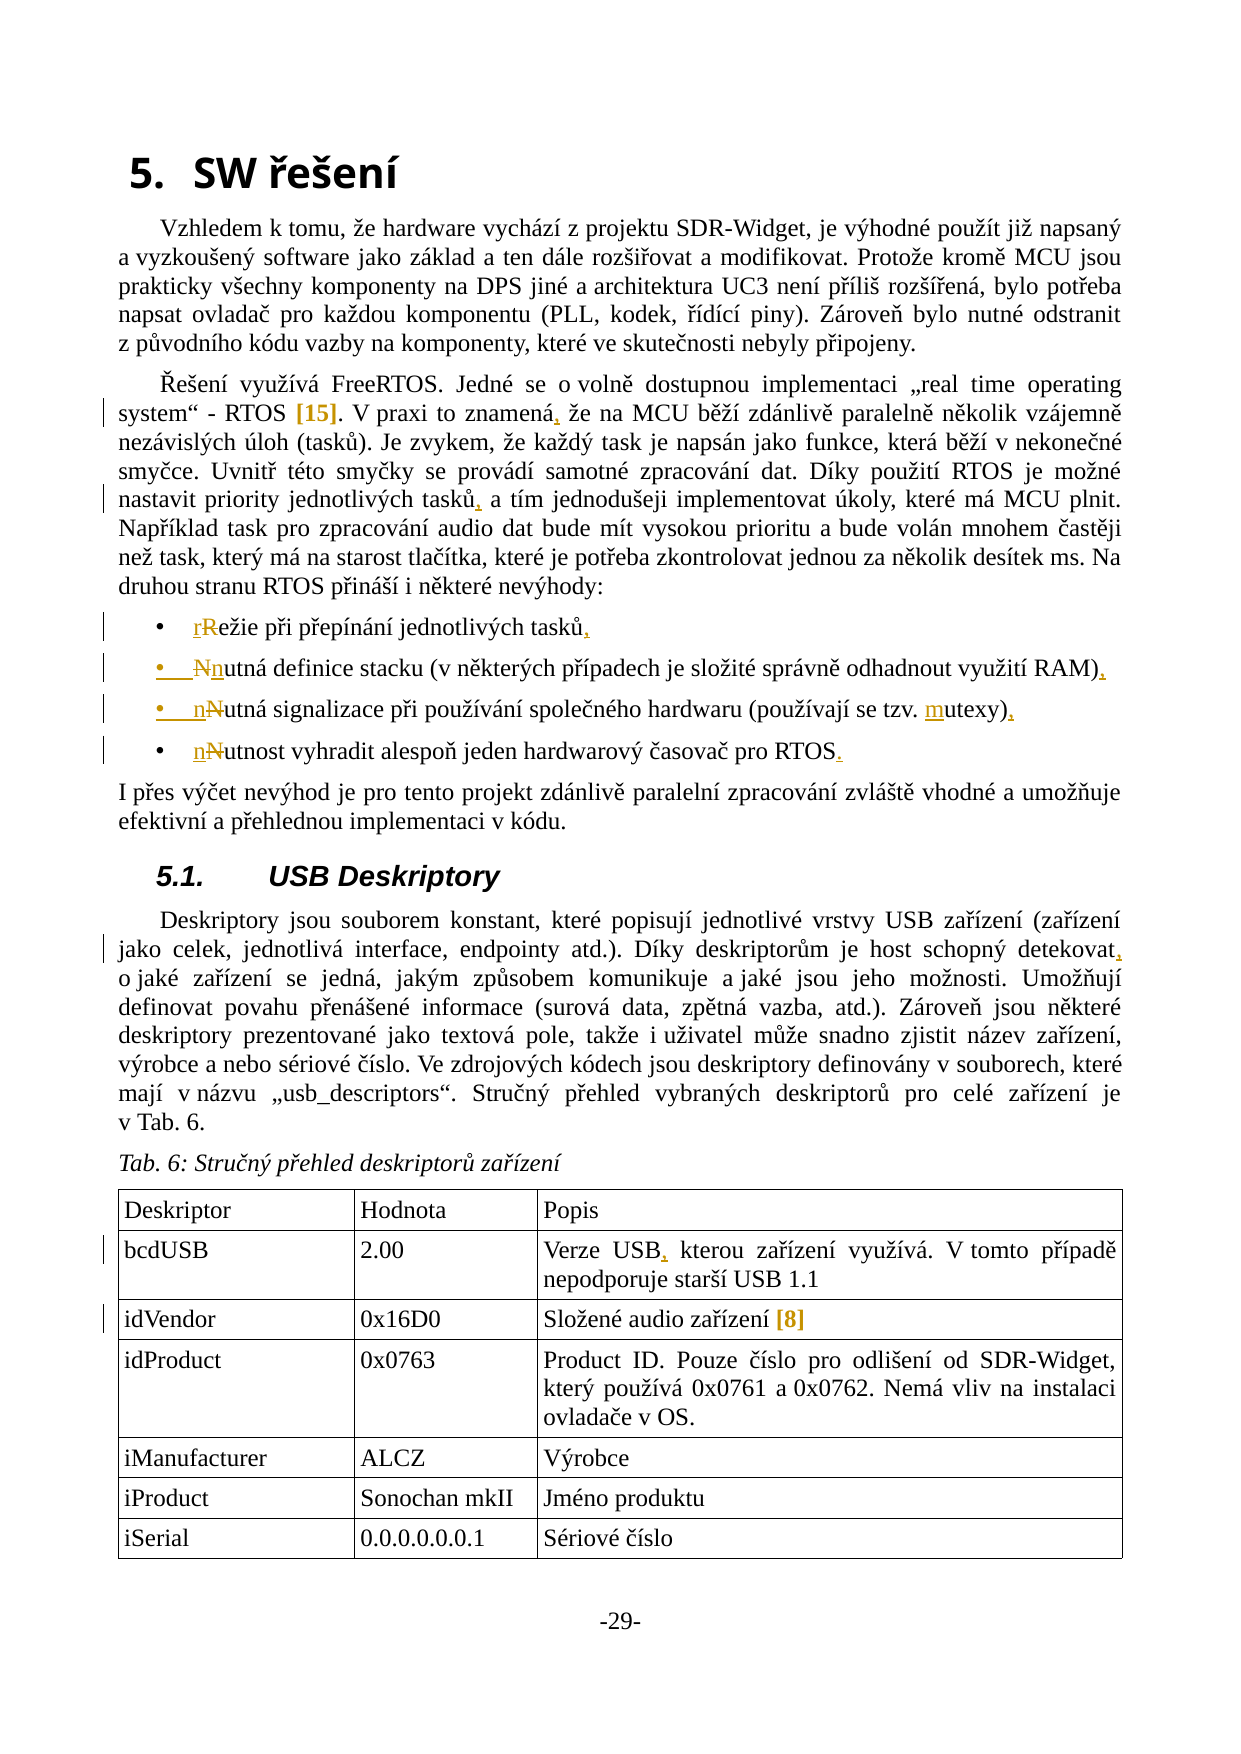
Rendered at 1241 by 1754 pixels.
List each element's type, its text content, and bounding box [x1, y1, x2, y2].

table_cell Sonochan mkII [355, 1478, 537, 1517]
table_header Deskriptor [119, 1190, 354, 1229]
table_cell idProduct [119, 1340, 354, 1437]
list nutná signalizace při používání společného hardwaru (používají se tzv. mutexy), [156, 694, 1122, 723]
table_cell 0x0763 [355, 1340, 537, 1437]
subtitle USB Deskriptory [148, 859, 1122, 893]
subtitle SW řešení [118, 143, 1122, 201]
table_cell ALCZ [355, 1438, 537, 1477]
text I přes výčet nevýhod je pro tento projekt zdánlivě paralelní zpracování zvláště vhodné a umožňuje efektivní a přehlednou implementaci v kódu. [118, 777, 1122, 834]
text Deskriptory jsou souborem konstant, které popisují jednotlivé vrstvy USB zařízení (zařízení jako celek, jednotlivá interface, endpointy atd.). Díky deskriptorům je host schopný detekovat, o jaké zařízení se jedná, jakým způsobem komunikuje a jaké jsou jeho možnosti. Umožňují definovat povahu přenášené informace (surová data, zpětná vazba, atd.). Zároveň jsou některé deskriptory prezentované jako textová pole, takže i uživatel může snadno zjistit název zařízení, výrobce a nebo sériové číslo. Ve zdrojových kódech jsou deskriptory definovány v souborech, které mají v názvu „usb_descriptors“. Stručný přehled vybraných deskriptorů pro celé zařízení je v Tab. 6. [118, 906, 1122, 1136]
text Vzhledem k tomu, že hardware vychází z projektu SDR-Widget, je výhodné použít již napsaný a vyzkoušený software jako základ a ten dále rozšiřovat a modifikovat. Protože kromě MCU jsou prakticky všechny komponenty na DPS jiné a architektura UC3 není příliš rozšířená, bylo potřeba napsat ovladač pro každou komponentu (PLL, kodek, řídící piny). Zároveň bylo nutné odstranit z původního kódu vazby na komponenty, které ve skutečnosti nebyly připojeny. [118, 213, 1122, 357]
table_header Popis [538, 1190, 1122, 1229]
table_cell Verze USB, kterou zařízení využívá. V tomto případě nepodporuje starší USB 1.1 [538, 1231, 1122, 1299]
table_cell iManufacturer [119, 1438, 354, 1477]
table_cell idVendor [119, 1300, 354, 1339]
table_cell Výrobce [538, 1438, 1122, 1477]
list nutnost vyhradit alespoň jeden hardwarový časovač pro RTOS. [156, 736, 1122, 764]
table_cell iSerial [119, 1519, 354, 1558]
list nutná definice stacku (v některých případech je složité správně odhadnout využití RAM), [156, 653, 1122, 682]
table_cell Sériové číslo [538, 1519, 1122, 1558]
table_cell Složené audio zařízení [8] [538, 1300, 1122, 1339]
table_header Hodnota [355, 1190, 537, 1229]
table_cell 0x16D0 [355, 1300, 537, 1339]
table_cell Jméno produktu [538, 1478, 1122, 1517]
list režie při přepínání jednotlivých tasků, [156, 612, 1122, 641]
table_cell bcdUSB [119, 1231, 354, 1299]
table_cell 0.0.0.0.0.0.1 [355, 1519, 537, 1558]
table_cell Product ID. Pouze číslo pro odlišení od SDR-Widget, který používá 0x0761 a 0x0762. Nemá vliv na instalaci ovladače v OS. [538, 1340, 1122, 1437]
table_cell iProduct [119, 1478, 354, 1517]
text Tab. 6: Stručný přehled deskriptorů zařízení [118, 1148, 1122, 1177]
table_cell 2.00 [355, 1231, 537, 1299]
text Řešení využívá FreeRTOS. Jedné se o volně dostupnou implementaci „real time operating system“ - RTOS [15]. V praxi to znamená, že na MCU běží zdánlivě paralelně několik vzájemně nezávislých úloh (tasků). Je zvykem, že každý task je napsán jako funkce, která běží v nekonečné smyčce. Uvnitř této smyčky se provádí samotné zpracování dat. Díky použití RTOS je možné nastavit priority jednotlivých tasků, a tím jednodušeji implementovat úkoly, které má MCU plnit. Například task pro zpracování audio dat bude mít vysokou prioritu a bude volán mnohem častěji než task, který má na starost tlačítka, které je potřeba zkontrolovat jednou za několik desítek ms. Na druhou stranu RTOS přináší i některé nevýhody: [118, 369, 1122, 599]
